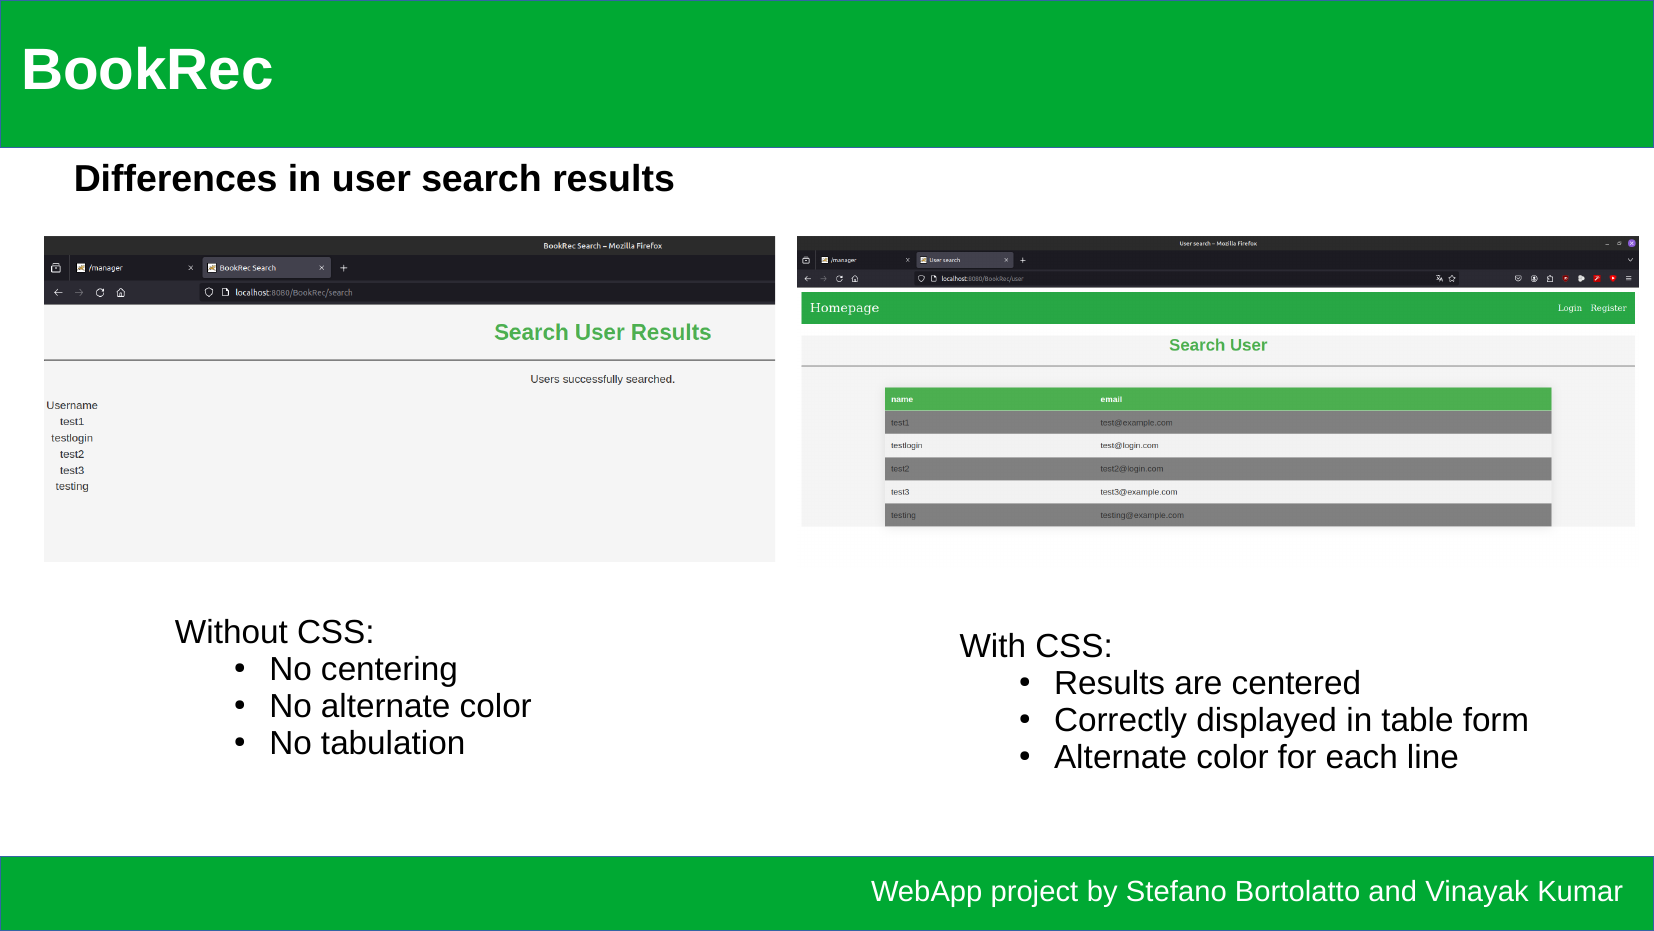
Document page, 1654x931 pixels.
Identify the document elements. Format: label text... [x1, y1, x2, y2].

picture [44, 236, 776, 562]
text_box BookRec [0, 29, 296, 119]
text_box Differences in user search results [59, 149, 768, 207]
text_box WebApp project by Stefano Bortolatto and Vinayak Kumar [856, 867, 1654, 916]
text_box [0, 0, 1654, 148]
text_box With CSS: Results are centered Correctly displayed in table form Alternate color for each line [944, 620, 1565, 798]
text_box [0, 856, 1654, 931]
text_box Without CSS: No centering No alternate color No tabulation [160, 605, 604, 783]
picture [797, 236, 1639, 568]
